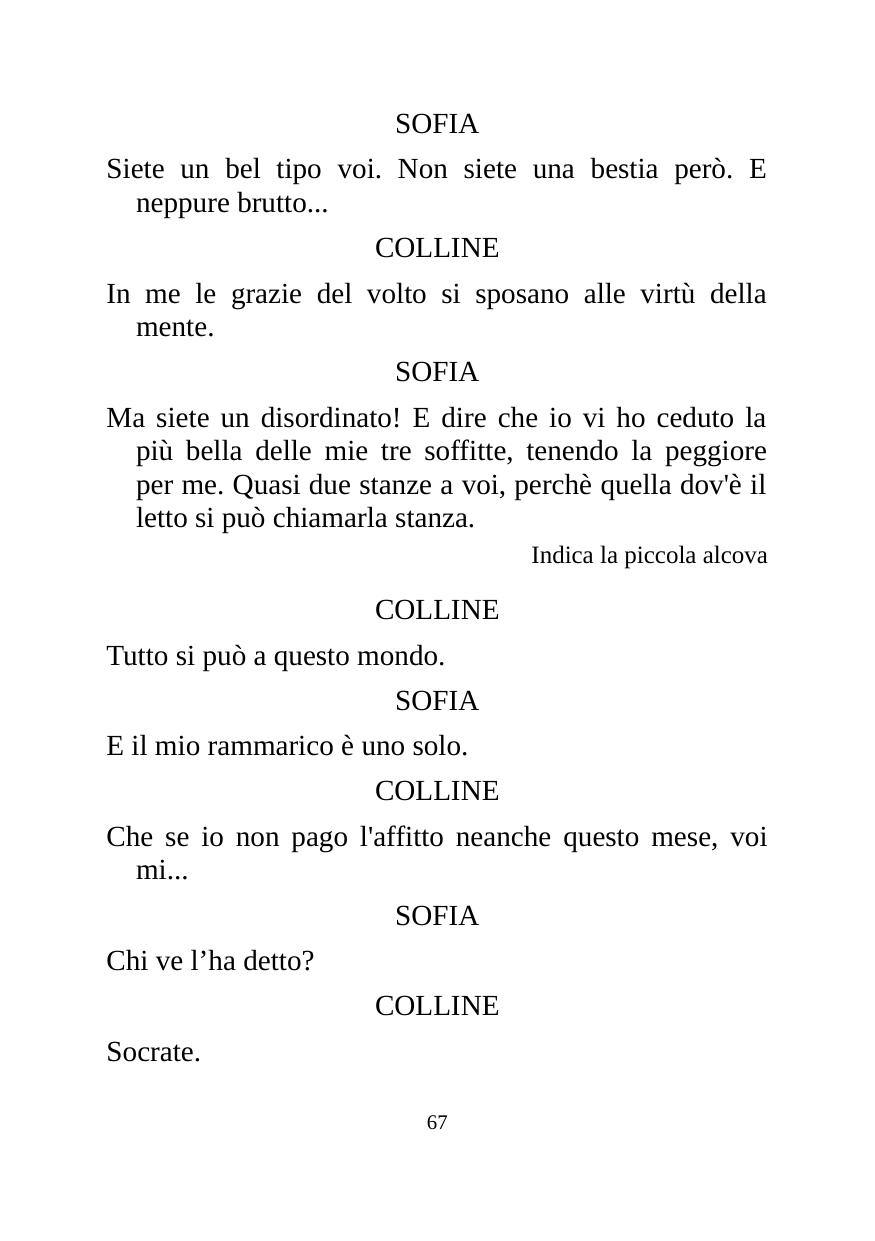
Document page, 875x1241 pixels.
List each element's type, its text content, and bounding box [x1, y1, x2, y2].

text SOFIA [106, 683, 768, 716]
text COLLINE [106, 230, 768, 264]
text SOFIA [106, 898, 768, 931]
text Tutto si può a questo mondo. [106, 638, 768, 671]
text E il mio rammarico è uno solo. [106, 728, 768, 762]
text In me le grazie del volto si sposano alle virtù della mente. [106, 276, 768, 343]
text SOFIA [106, 106, 768, 140]
text Indica la piccola alcova [342, 540, 768, 569]
text Siete un bel tipo voi. Non siete una bestia però. E neppure brutto... [106, 152, 768, 219]
text Socrate. [106, 1034, 768, 1067]
text SOFIA [106, 354, 768, 388]
text Che se io non pago l'affitto neanche questo mese, voi mi... [106, 819, 768, 886]
text Chi ve l’ha detto? [106, 943, 768, 977]
text COLLINE [106, 773, 768, 807]
text COLLINE [106, 988, 768, 1022]
text COLLINE [106, 592, 768, 626]
text Ma siete un disordinato! E dire che io vi ho ceduto la più bella delle mie tre soffitte, tenendo la peggiore per me. Quasi due stanze a voi, perchè quella dov'è il letto si può chiamarla stanza. [106, 400, 768, 534]
